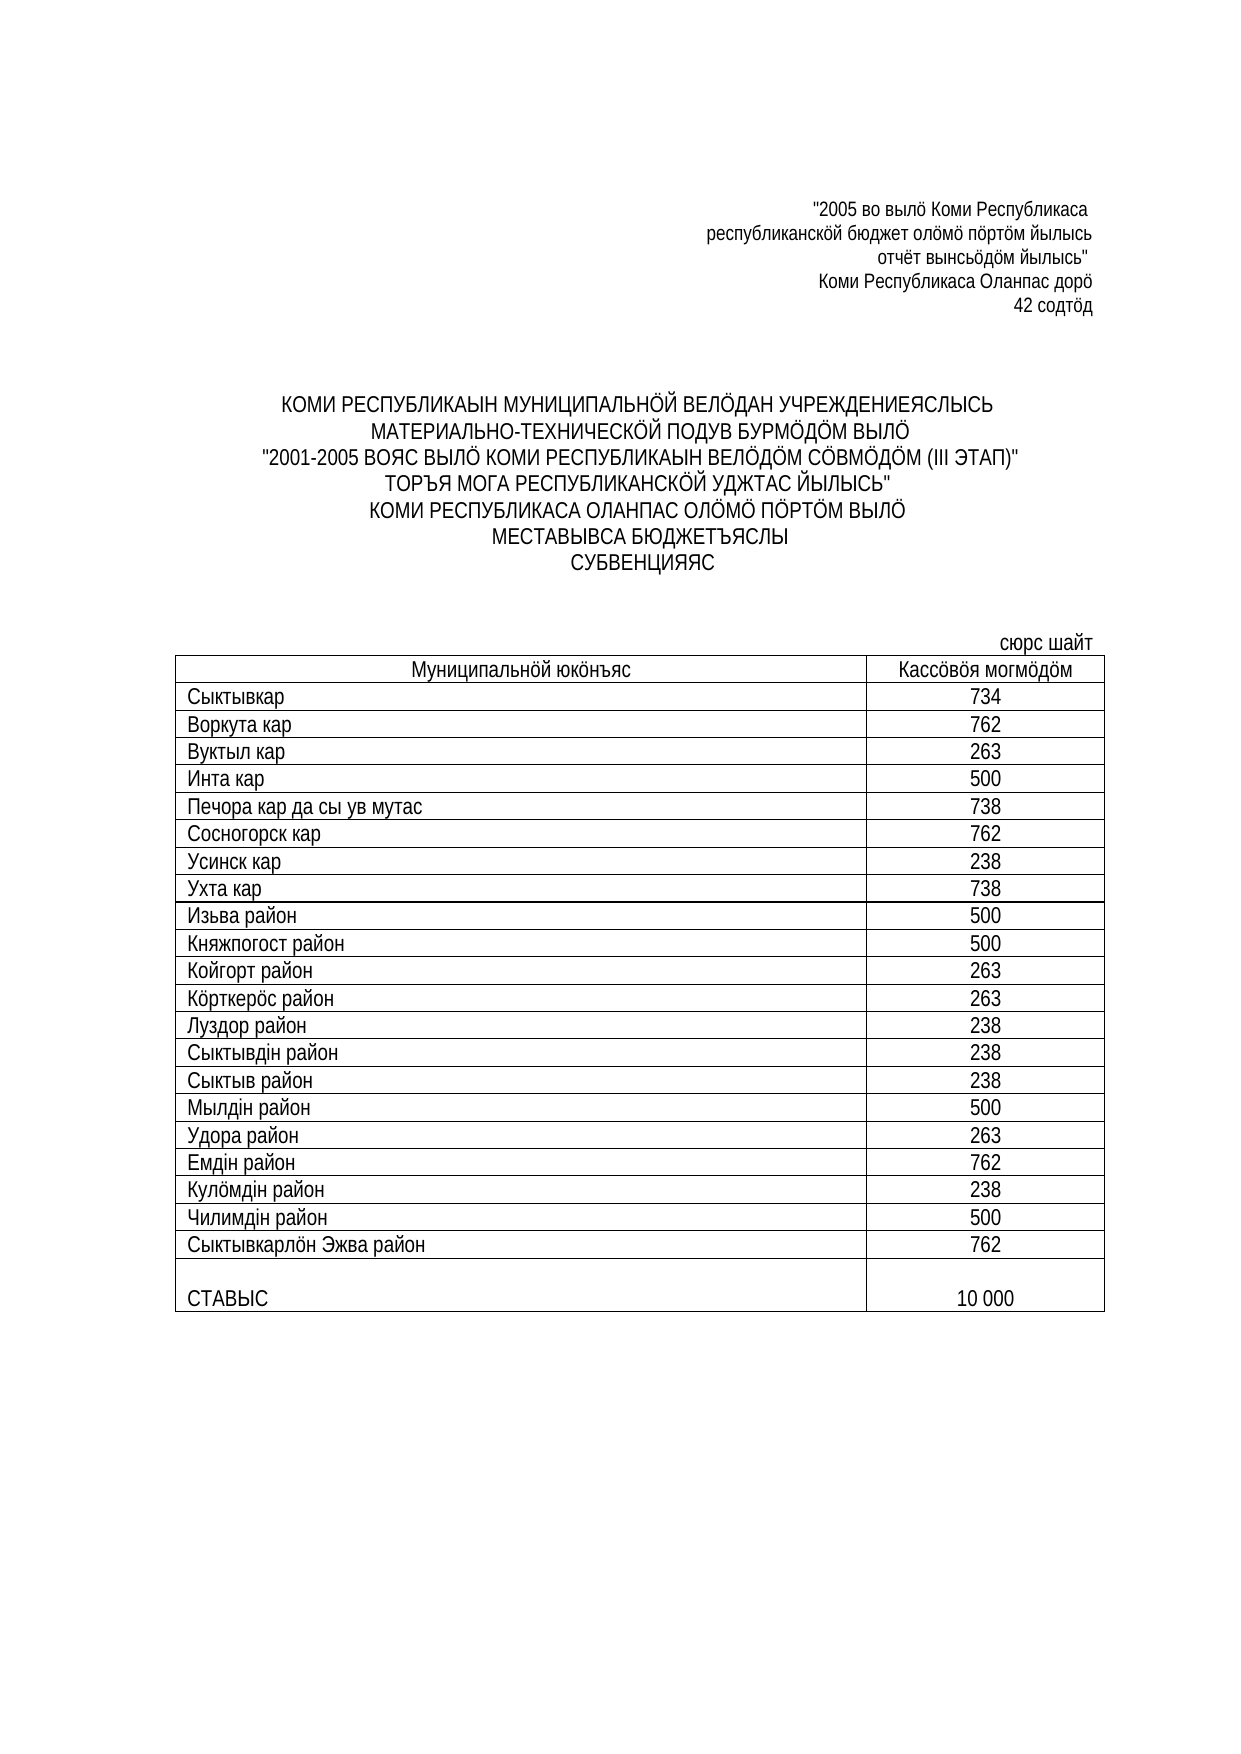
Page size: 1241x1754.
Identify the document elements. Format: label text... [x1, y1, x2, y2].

table_cell 762 [867, 820, 1104, 847]
table_cell Удора район [176, 1122, 866, 1148]
table_cell 263 [867, 1122, 1104, 1148]
table_cell 263 [867, 957, 1104, 983]
table_cell Печора кар да сы ув мутас [176, 793, 866, 819]
table_cell Изьва район [176, 903, 866, 929]
table_cell Сыктыв район [176, 1067, 866, 1093]
table_cell 238 [867, 1012, 1104, 1038]
text Коми Республикаса Оланпас дорö [187, 269, 1093, 293]
table_cell Усинск кар [176, 848, 866, 874]
table_cell 500 [867, 765, 1104, 792]
table_cell 238 [867, 1039, 1104, 1066]
table_cell Ухта кар [176, 875, 866, 901]
table_cell Сыктывкар [176, 683, 866, 709]
text КОМИ РЕСПУБЛИКАЫН МУНИЦИПАЛЬНÖЙ ВЕЛÖДАН УЧРЕЖДЕНИЕЯСЛЫСЬ [187, 391, 1093, 418]
table_cell 762 [867, 711, 1104, 737]
table_cell 500 [867, 930, 1104, 956]
table_cell Воркута кар [176, 711, 866, 737]
table_cell 263 [867, 985, 1104, 1011]
table_cell 738 [867, 793, 1104, 819]
table_cell 10 000 [867, 1259, 1104, 1311]
text 42 содтöд [187, 293, 1093, 317]
table_cell Кулöмдiн район [176, 1176, 866, 1203]
table_cell 500 [867, 1204, 1104, 1230]
table_cell Емдiн район [176, 1149, 866, 1175]
table_cell Сыктывдiн район [176, 1039, 866, 1066]
table_cell 734 [867, 683, 1104, 709]
table_cell 263 [867, 738, 1104, 764]
table_cell 762 [867, 1149, 1104, 1175]
table_cell Княжпогост район [176, 930, 866, 956]
text КОМИ РЕСПУБЛИКАСА ОЛАНПАС ОЛÖМÖ ПÖРТÖМ ВЫЛÖ [187, 497, 1093, 523]
table_cell Вуктыл кар [176, 738, 866, 764]
table_cell Кöрткерöс район [176, 985, 866, 1011]
table_header Кассöвöя могмöдöм [867, 656, 1104, 682]
table_cell 238 [867, 848, 1104, 874]
text СУБВЕНЦИЯЯС [187, 549, 1093, 576]
table_header Муниципальнöй юкöнъяс [176, 656, 866, 682]
text "2005 во вылö Коми Республикаса [187, 197, 1093, 221]
text ТОРЪЯ МОГА РЕСПУБЛИКАНСКÖЙ УДЖТАС ЙЫЛЫСЬ" [187, 470, 1093, 497]
text сюрс шайт [187, 628, 1093, 655]
table_cell 238 [867, 1176, 1104, 1203]
table_cell 238 [867, 1067, 1104, 1093]
table_cell 762 [867, 1231, 1104, 1257]
table_cell Сосногорск кар [176, 820, 866, 847]
text республиканскöй бюджет олöмö пöртöм йылысь [187, 221, 1093, 245]
table_cell Койгорт район [176, 957, 866, 983]
text отчёт вынсьöдöм йылысь" [187, 245, 1093, 269]
table_cell 500 [867, 903, 1104, 929]
table_cell 500 [867, 1094, 1104, 1121]
text МАТЕРИАЛЬНО-ТЕХНИЧЕСКÖЙ ПОДУВ БУРМÖДÖМ ВЫЛÖ [187, 418, 1093, 444]
table_cell Чилимдiн район [176, 1204, 866, 1230]
table_cell Инта кар [176, 765, 866, 792]
text "2001-2005 ВОЯС ВЫЛÖ КОМИ РЕСПУБЛИКАЫН ВЕЛÖДÖМ СÖВМÖДÖМ (III ЭТАП)" [187, 444, 1093, 470]
text МЕСТАВЫВСА БЮДЖЕТЪЯСЛЫ [187, 523, 1093, 549]
table_cell Луздор район [176, 1012, 866, 1038]
table_cell 738 [867, 875, 1104, 901]
table_cell СТАВЫС [176, 1259, 866, 1311]
table_cell Сыктывкарлöн Эжва район [176, 1231, 866, 1257]
table_cell Мылдiн район [176, 1094, 866, 1121]
